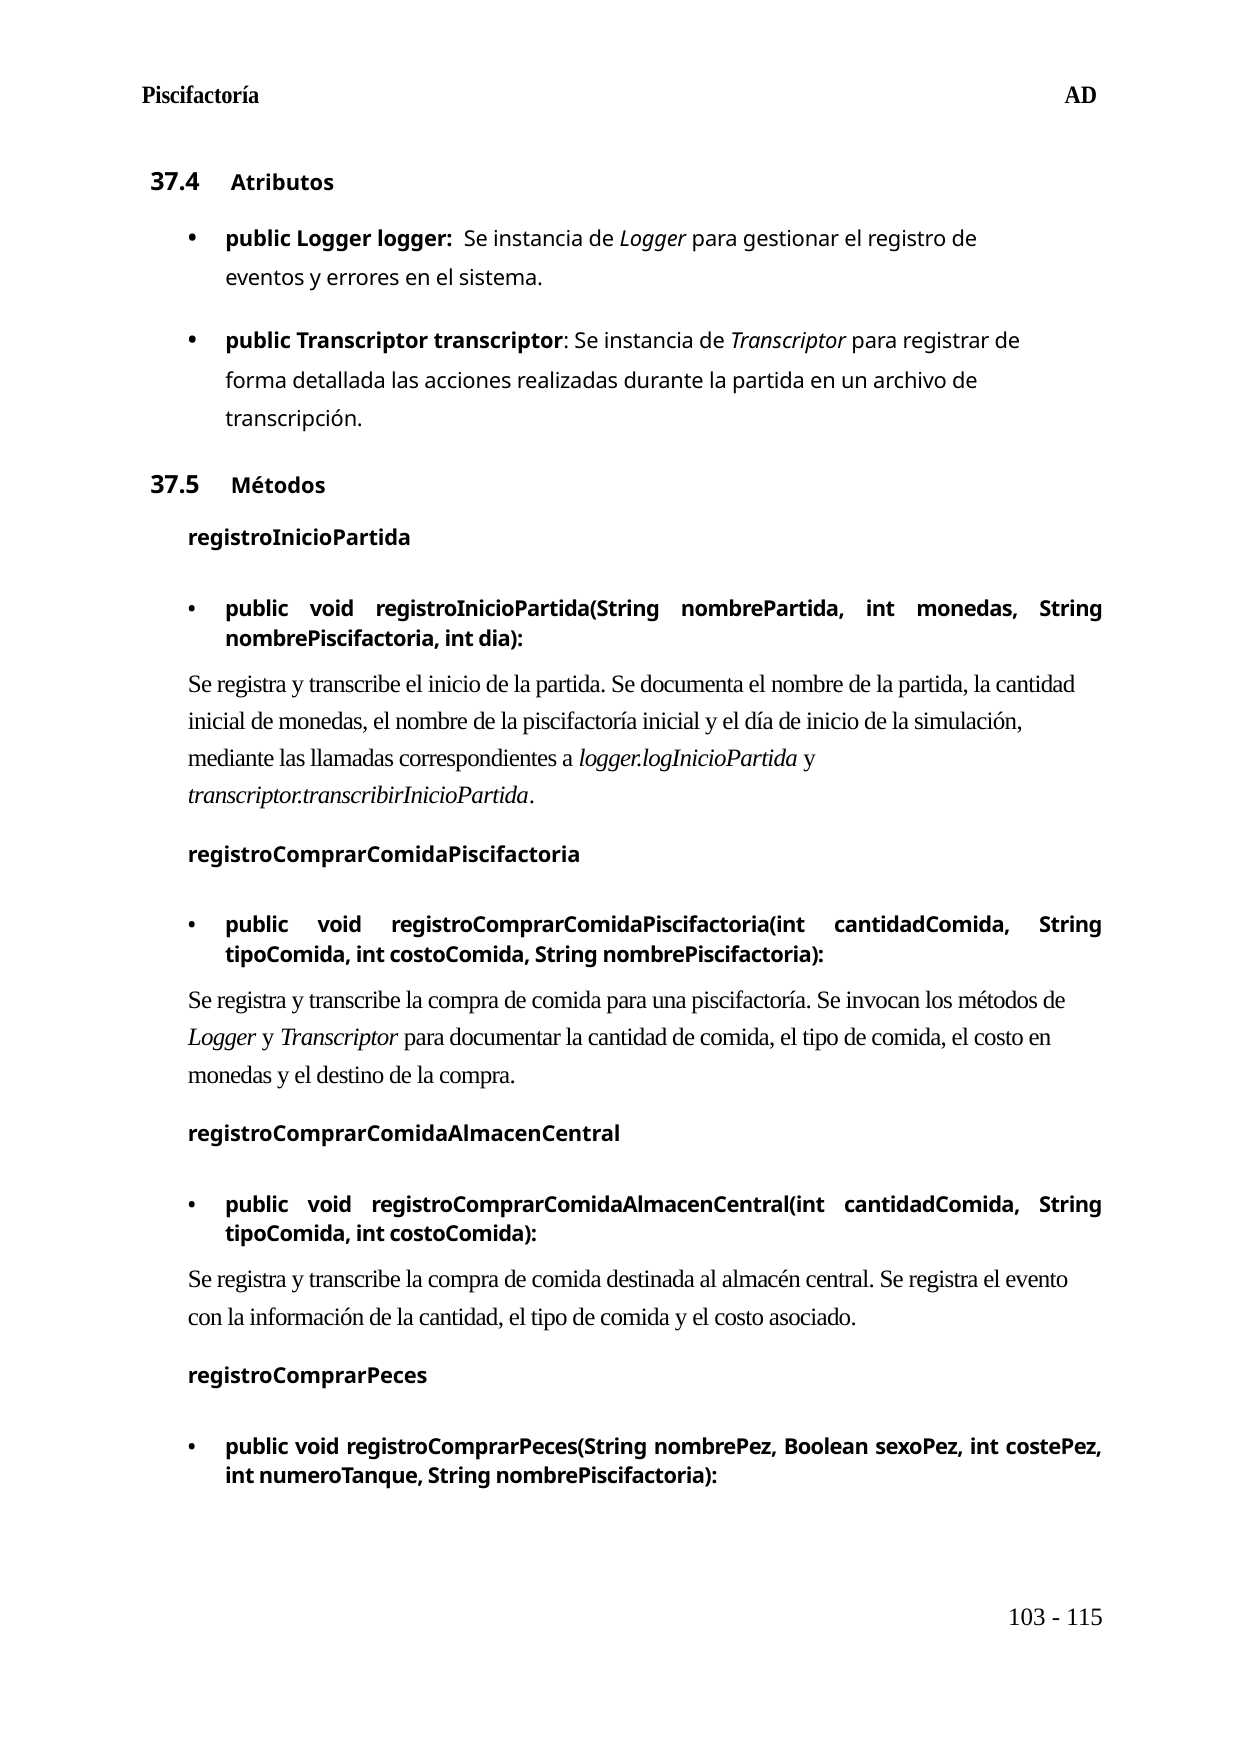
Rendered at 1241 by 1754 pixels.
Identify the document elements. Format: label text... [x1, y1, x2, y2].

subtitle Atributos [150, 164, 1103, 198]
subtitle registroComprarPeces [188, 1360, 1103, 1390]
list public void registroComprarComidaAlmacenCentral(int cantidadComida, String tipoComida, int costoComida): [188, 1189, 1103, 1248]
list public void registroComprarComidaPiscifactoria(int cantidadComida, String tipoComida, int costoComida, String nombrePiscifactoria): [188, 909, 1103, 969]
list public void registroInicioPartida(String nombrePartida, int monedas, String nombrePiscifactoria, int dia): [188, 593, 1103, 652]
subtitle Se registra y transcribe la compra de comida para una piscifactoría. Se invocan los métodos de Logger y Transcriptor para documentar la cantidad de comida, el tipo de comida, el costo en monedas y el destino de la compra. [188, 985, 1086, 1088]
subtitle Se registra y transcribe la compra de comida destinada al almacén central. Se registra el evento con la información de la cantidad, el tipo de comida y el costo asociado. [188, 1264, 1086, 1331]
list public void registroComprarPeces(String nombrePez, Boolean sexoPez, int costePez, int numeroTanque, String nombrePiscifactoria): [188, 1431, 1103, 1490]
subtitle Se registra y transcribe el inicio de la partida. Se documenta el nombre de la partida, la cantidad inicial de monedas, el nombre de la piscifactoría inicial y el día de inicio de la simulación, mediante las llamadas correspondientes a logger.logInicioPartida y transcriptor.transcribirInicioPartida. [188, 669, 1086, 809]
subtitle Métodos [150, 467, 1103, 501]
subtitle registroComprarComidaPiscifactoria [188, 839, 1103, 869]
list public Transcriptor transcriptor: Se instancia de Transcriptor para registrar de forma detallada las acciones realizadas durante la partida en un archivo de transcripción. [188, 322, 1032, 433]
list public Logger logger: Se instancia de Logger para gestionar el registro de eventos y errores en el sistema. [188, 219, 1032, 292]
subtitle registroComprarComidaAlmacenCentral [188, 1118, 1103, 1148]
subtitle registroInicioPartida [188, 522, 1103, 552]
